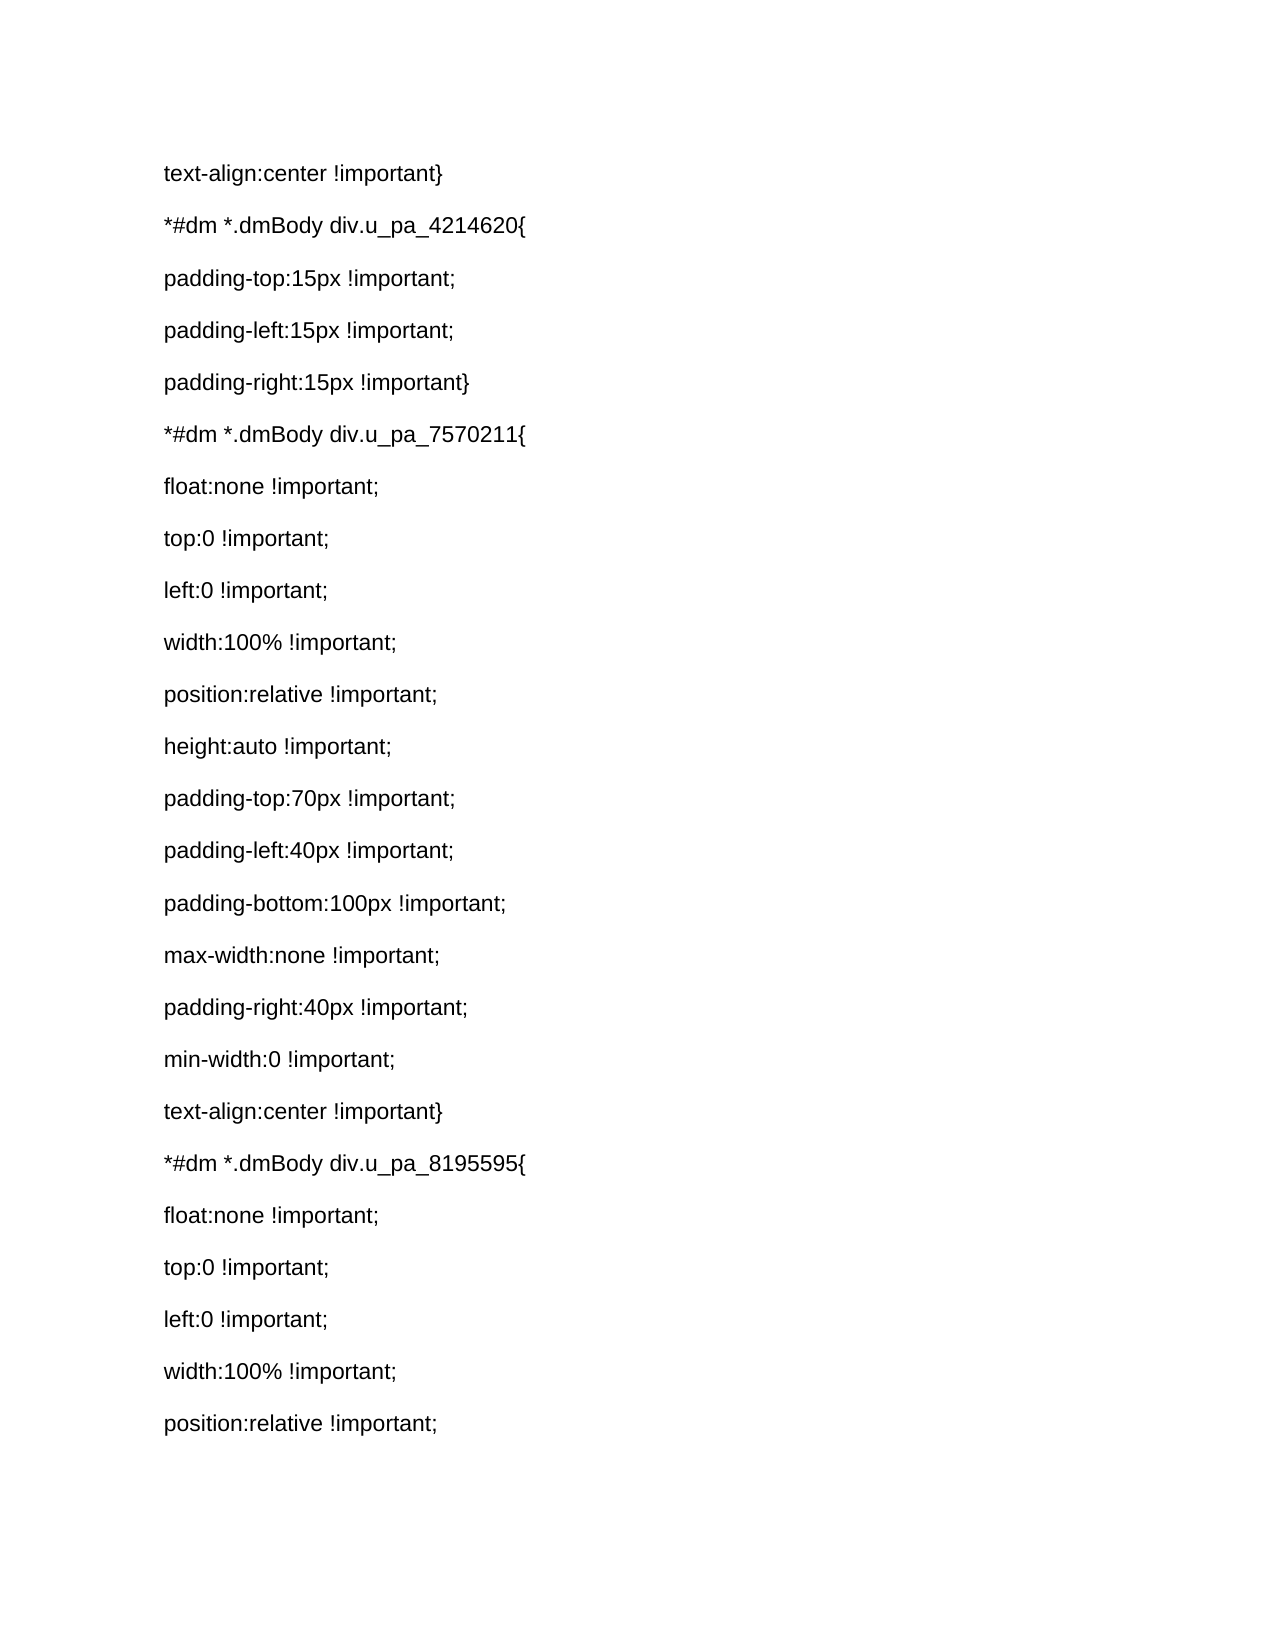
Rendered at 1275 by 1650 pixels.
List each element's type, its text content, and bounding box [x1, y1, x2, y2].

table_cell *#dm *.dmBody div.u_pa_8195595{ [153, 1140, 1125, 1192]
table_cell left:0 !important; [153, 1296, 1125, 1348]
table_cell padding-left:40px !important; [153, 827, 1125, 879]
table_cell *#dm *.dmBody div.u_pa_7570211{ [153, 410, 1125, 462]
table_cell width:100% !important; [153, 1348, 1125, 1400]
table_cell *#dm *.dmBody div.u_pa_4214620{ [153, 202, 1125, 254]
table_cell padding-left:15px !important; [153, 306, 1125, 358]
table_cell top:0 !important; [153, 515, 1125, 567]
table_cell float:none !important; [153, 1192, 1125, 1244]
table_cell padding-top:70px !important; [153, 775, 1125, 827]
table_cell max-width:none !important; [153, 931, 1125, 983]
table_cell width:100% !important; [153, 619, 1125, 671]
table_cell text-align:center !important} [153, 150, 1125, 202]
table_cell text-align:center !important} [153, 1088, 1125, 1139]
table_cell top:0 !important; [153, 1244, 1125, 1296]
table_cell position:relative !important; [153, 1400, 1125, 1452]
table_cell padding-bottom:100px !important; [153, 879, 1125, 931]
table_cell min-width:0 !important; [153, 1035, 1125, 1087]
table_cell padding-right:40px !important; [153, 983, 1125, 1035]
table_cell left:0 !important; [153, 567, 1125, 619]
table_cell padding-right:15px !important} [153, 358, 1125, 410]
table_cell padding-top:15px !important; [153, 254, 1125, 306]
table_cell position:relative !important; [153, 671, 1125, 723]
table_cell float:none !important; [153, 463, 1125, 514]
table_cell height:auto !important; [153, 723, 1125, 775]
